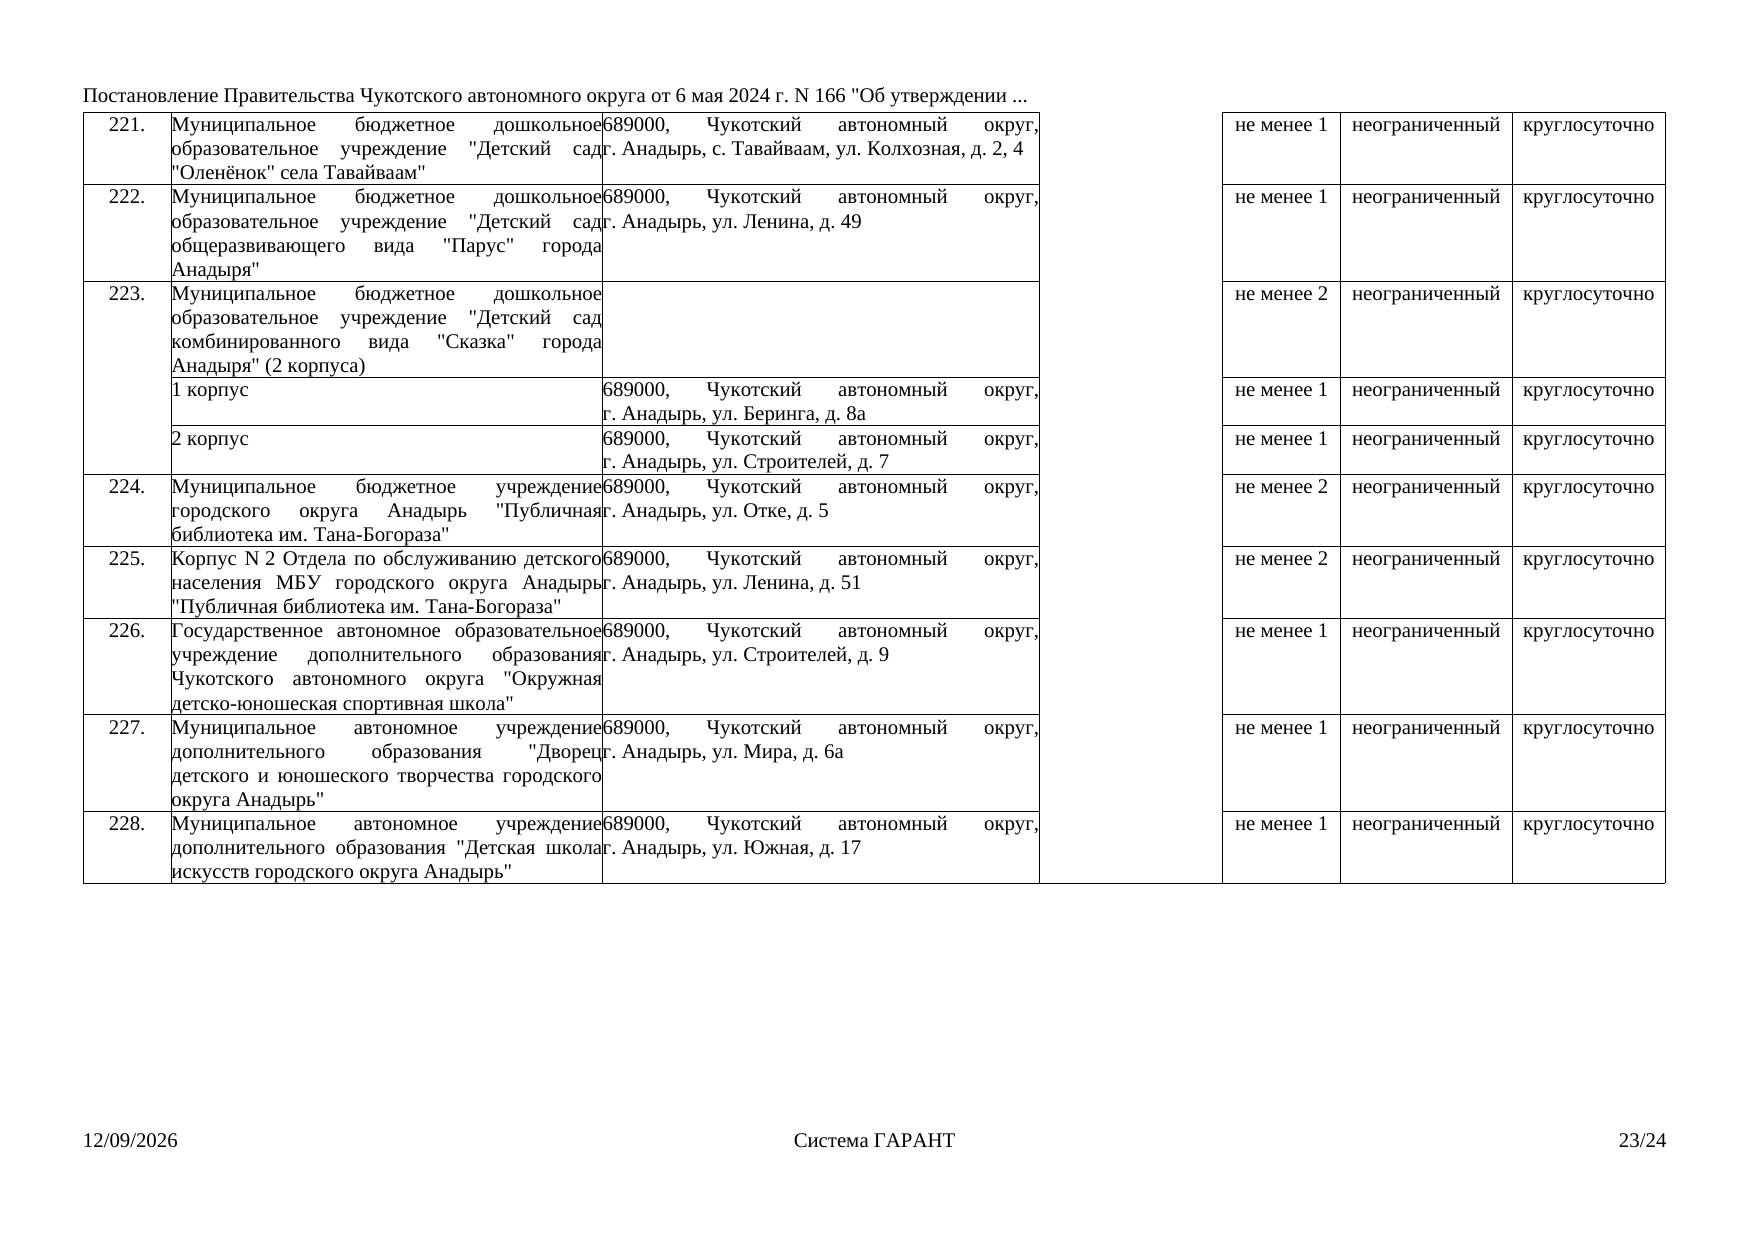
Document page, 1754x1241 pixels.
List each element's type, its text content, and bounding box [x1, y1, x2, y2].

table_cell 221. [84, 113, 171, 184]
table_cell 1 корпус [172, 378, 602, 425]
table_cell не менее 2 [1223, 282, 1340, 377]
table_cell круглосуточно [1513, 185, 1665, 281]
table_cell 2 корпус [172, 426, 602, 474]
table_cell [603, 282, 1039, 377]
table_cell круглосуточно [1513, 282, 1665, 377]
table_cell неограниченный [1341, 378, 1512, 425]
table_cell Муниципальное автономное учреждение дополнительного образования "Детская школа искусств городского округа Анадырь" [172, 812, 602, 883]
table_cell 222. [84, 185, 171, 281]
table_cell 689000, Чукотский автономный округ, г. Анадырь, ул. Беринга, д. 8а [603, 378, 1039, 425]
table_cell неограниченный [1341, 426, 1512, 474]
table_cell 689000, Чукотский автономный округ, г. Анадырь, ул. Мира, д. 6а [603, 715, 1039, 811]
table_cell неограниченный [1341, 547, 1512, 618]
table_cell 689000, Чукотский автономный округ, г. Анадырь, ул. Строителей, д. 7 [603, 426, 1039, 474]
table_cell не менее 1 [1223, 185, 1340, 281]
table_cell 689000, Чукотский автономный округ, г. Анадырь, ул. Ленина, д. 51 [603, 547, 1039, 618]
table_cell 689000, Чукотский автономный округ, г. Анадырь, с. Тавайваам, ул. Колхозная, д. 2, 4 [603, 113, 1039, 184]
table_cell не менее 1 [1223, 113, 1340, 184]
table_cell 223. [84, 282, 171, 474]
table_cell неограниченный [1341, 113, 1512, 184]
table_cell круглосуточно [1513, 547, 1665, 618]
table_cell не менее 1 [1223, 619, 1340, 714]
table_cell неограниченный [1341, 812, 1512, 883]
table_cell Муниципальное автономное учреждение дополнительного образования "Дворец детского и юношеского творчества городского округа Анадырь" [172, 715, 602, 811]
table_cell круглосуточно [1513, 812, 1665, 883]
table_cell круглосуточно [1513, 426, 1665, 474]
table_cell неограниченный [1341, 715, 1512, 811]
table_cell не менее 1 [1223, 715, 1340, 811]
table_cell не менее 1 [1223, 378, 1340, 425]
table_cell 689000, Чукотский автономный округ, г. Анадырь, ул. Южная, д. 17 [603, 812, 1039, 883]
table_cell 689000, Чукотский автономный округ, г. Анадырь, ул. Строителей, д. 9 [603, 619, 1039, 714]
table_cell круглосуточно [1513, 715, 1665, 811]
table_cell круглосуточно [1513, 475, 1665, 546]
table_cell неограниченный [1341, 282, 1512, 377]
table_cell 689000, Чукотский автономный округ, г. Анадырь, ул. Отке, д. 5 [603, 475, 1039, 546]
table_cell Муниципальное бюджетное учреждение городского округа Анадырь "Публичная библиотека им. Тана-Богораза" [172, 475, 602, 546]
table_cell Муниципальное бюджетное дошкольное образовательное учреждение "Детский сад общеразвивающего вида "Парус" города Анадыря" [172, 185, 602, 281]
table_cell 227. [84, 715, 171, 811]
table_cell 226. [84, 619, 171, 714]
table_cell Муниципальное бюджетное дошкольное образовательное учреждение "Детский сад "Оленёнок" села Тавайваам" [172, 113, 602, 184]
table_cell не менее 1 [1223, 812, 1340, 883]
table_cell Государственное автономное образовательное учреждение дополнительного образования Чукотского автономного округа "Окружная детско-юношеская спортивная школа" [172, 619, 602, 714]
table_cell [1040, 112, 1222, 883]
table_cell Муниципальное бюджетное дошкольное образовательное учреждение "Детский сад комбинированного вида "Сказка" города Анадыря" (2 корпуса) [172, 282, 602, 377]
table_cell круглосуточно [1513, 113, 1665, 184]
table_cell 225. [84, 547, 171, 618]
table_cell неограниченный [1341, 185, 1512, 281]
table_cell не менее 1 [1223, 426, 1340, 474]
table_cell 228. [84, 812, 171, 883]
table_cell круглосуточно [1513, 378, 1665, 425]
table_cell 689000, Чукотский автономный округ, г. Анадырь, ул. Ленина, д. 49 [603, 185, 1039, 281]
table_cell не менее 2 [1223, 475, 1340, 546]
table_cell неограниченный [1341, 475, 1512, 546]
table_cell Корпус N 2 Отдела по обслуживанию детского населения МБУ городского округа Анадырь "Публичная библиотека им. Тана-Богораза" [172, 547, 602, 618]
table_cell неограниченный [1341, 619, 1512, 714]
table_cell не менее 2 [1223, 547, 1340, 618]
table_cell 224. [84, 475, 171, 546]
table_cell круглосуточно [1513, 619, 1665, 714]
